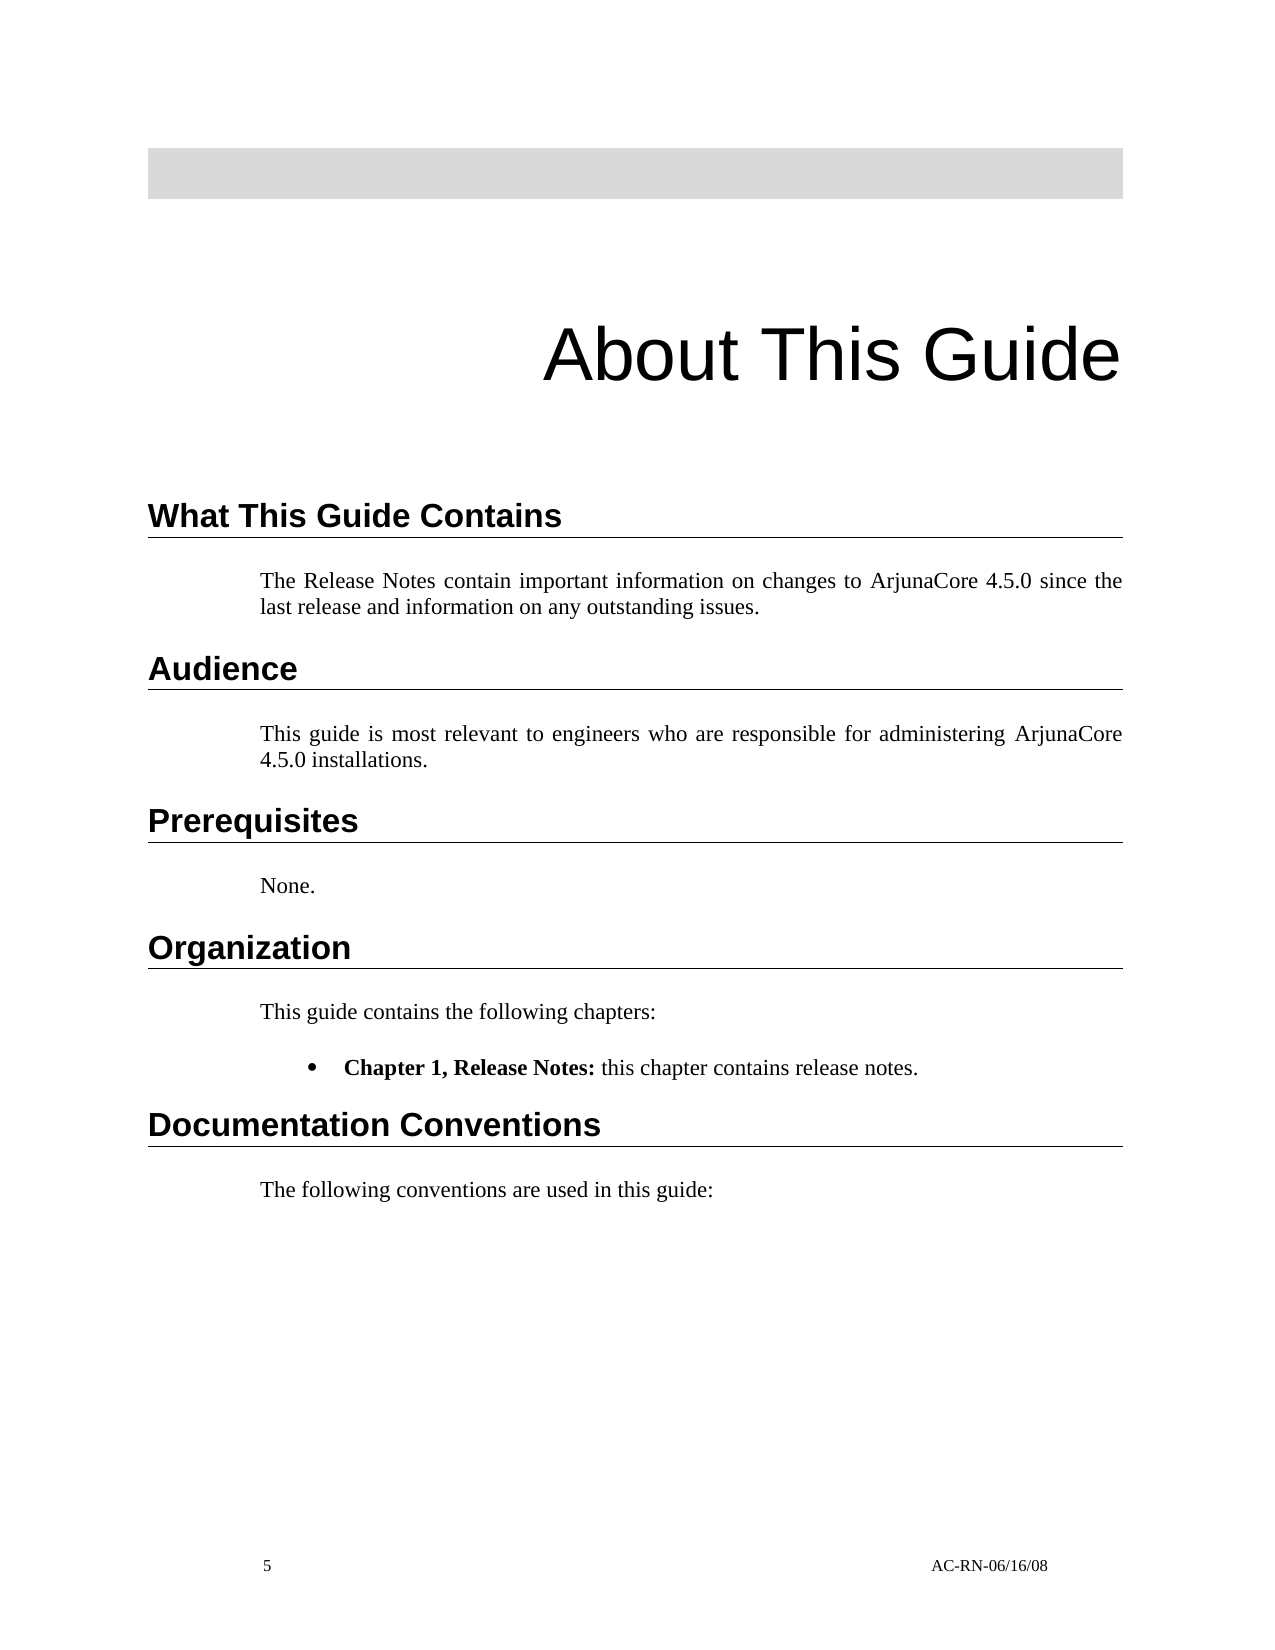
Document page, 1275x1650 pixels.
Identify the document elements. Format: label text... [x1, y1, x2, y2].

text This guide contains the following chapters: [260, 998, 1123, 1025]
subtitle Prerequisites [148, 801, 1123, 842]
subtitle Organization [148, 928, 1123, 968]
text None. [260, 872, 1123, 898]
subtitle Audience [148, 649, 1123, 689]
subtitle Documentation Conventions [148, 1105, 1123, 1146]
subtitle What This Guide Contains [148, 496, 1123, 537]
list Chapter 1, Release Notes: this chapter contains release notes. [308, 1054, 1123, 1080]
text The following conventions are used in this guide: [260, 1176, 1123, 1202]
text The Release Notes contain important information on changes to ArjunaCore 4.5.0 since the last release and information on any outstanding issues. [260, 567, 1123, 620]
text This guide is most relevant to engineers who are responsible for administering ArjunaCore 4.5.0 installations. [260, 719, 1123, 772]
title About This Guide [263, 224, 1123, 396]
